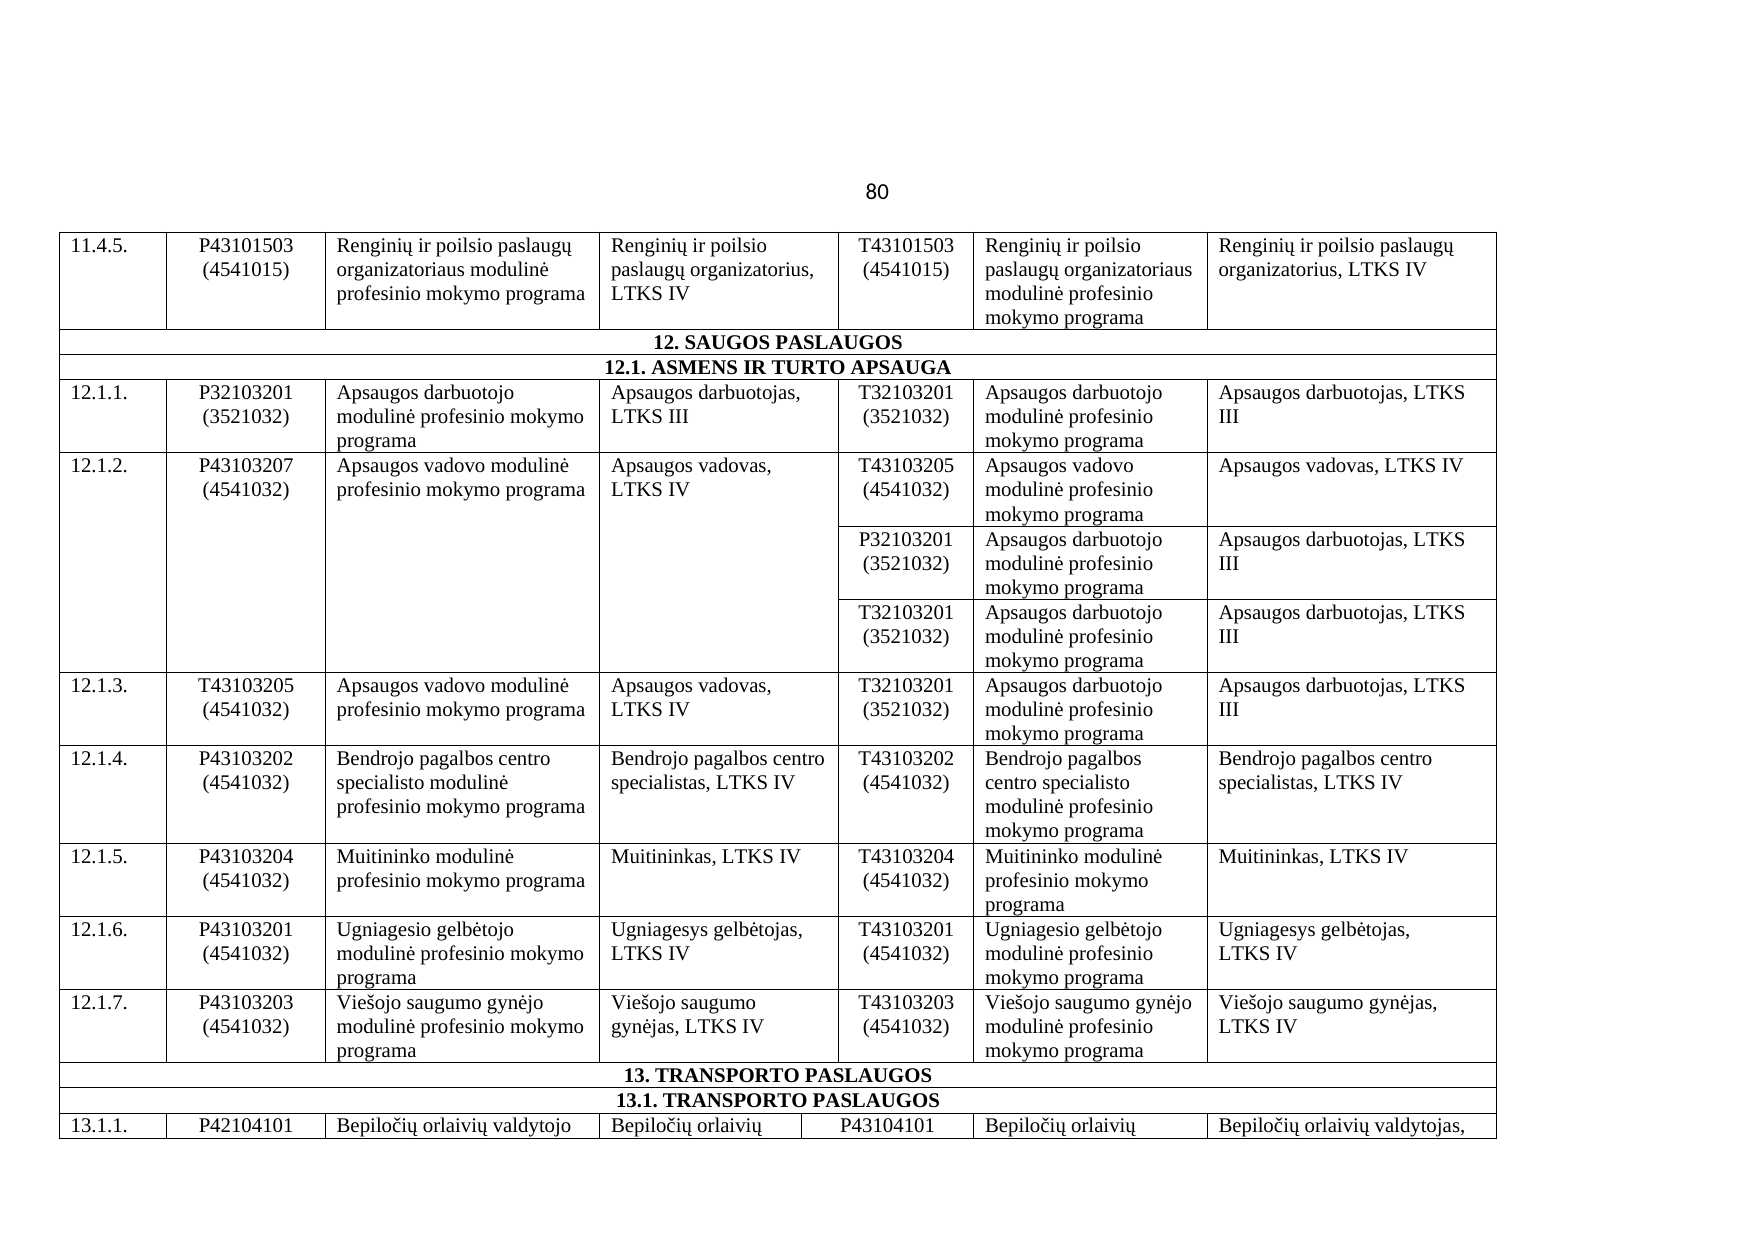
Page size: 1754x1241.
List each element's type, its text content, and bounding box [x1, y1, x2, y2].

table_cell T43103203 (4541032) [839, 990, 973, 1062]
table_cell P43103204 (4541032) [167, 844, 325, 916]
table_cell T43103204 (4541032) [839, 844, 973, 916]
table_cell Renginių ir poilsio paslaugų organizatoriaus modulinė profesinio mokymo programa [326, 233, 599, 329]
table_cell P42104101 [167, 1114, 325, 1137]
table_cell Ugniagesio gelbėtojo modulinė profesinio mokymo programa [326, 917, 599, 989]
table_cell Apsaugos darbuotojas, LTKS III [1208, 600, 1496, 672]
table_cell T43103205 (4541032) [167, 673, 325, 745]
table_cell Bepiločių orlaivių valdytojo [326, 1114, 599, 1137]
table_cell 12.1.2. [60, 453, 166, 672]
table_cell 12.1. ASMENS IR TURTO APSAUGA [60, 355, 1496, 379]
table_cell P43104101 [802, 1114, 973, 1137]
table_cell Bepiločių orlaivių valdytojas, [1208, 1114, 1496, 1137]
table_cell T32103201 (3521032) [839, 380, 973, 452]
table_cell Viešojo saugumo gynėjas, LTKS IV [600, 990, 838, 1062]
table_cell Bepiločių orlaivių [600, 1114, 801, 1137]
table_cell 13.1. TRANSPORTO PASLAUGOS [60, 1088, 1496, 1112]
table_cell Apsaugos vadovas, LTKS IV [1208, 453, 1496, 526]
table_cell Viešojo saugumo gynėjo modulinė profesinio mokymo programa [326, 990, 599, 1062]
table_cell P43103203 (4541032) [167, 990, 325, 1062]
table_cell Bendrojo pagalbos centro specialistas, LTKS IV [1208, 746, 1496, 842]
table_cell 12.1.3. [60, 673, 166, 745]
table_cell P32103201 (3521032) [839, 527, 973, 599]
table_cell T43103205 (4541032) [839, 453, 973, 526]
table_cell Apsaugos darbuotojo modulinė profesinio mokymo programa [974, 380, 1207, 452]
table_cell T43103202 (4541032) [839, 746, 973, 842]
table_cell Bepiločių orlaivių [974, 1114, 1207, 1137]
table_cell T43103201 (4541032) [839, 917, 973, 989]
table_cell Apsaugos vadovo modulinė profesinio mokymo programa [326, 453, 599, 672]
table_cell Apsaugos darbuotojo modulinė profesinio mokymo programa [974, 600, 1207, 672]
table_cell Apsaugos darbuotojas, LTKS III [1208, 673, 1496, 745]
table_cell 12.1.7. [60, 990, 166, 1062]
table_cell Renginių ir poilsio paslaugų organizatorius, LTKS IV [600, 233, 838, 329]
table_cell P43103201 (4541032) [167, 917, 325, 989]
table_cell Apsaugos vadovas, LTKS IV [600, 673, 838, 745]
table_cell 11.4.5. [60, 233, 166, 329]
table_cell 13.1.1. [60, 1114, 166, 1137]
table_cell Apsaugos vadovas, LTKS IV [600, 453, 838, 672]
table_cell Apsaugos darbuotojas, LTKS III [1208, 527, 1496, 599]
table_cell T32103201 (3521032) [839, 673, 973, 745]
table_cell 12.1.5. [60, 844, 166, 916]
table_cell Muitininko modulinė profesinio mokymo programa [974, 844, 1207, 916]
table_cell Apsaugos vadovo modulinė profesinio mokymo programa [326, 673, 599, 745]
table_cell Bendrojo pagalbos centro specialisto modulinė profesinio mokymo programa [974, 746, 1207, 842]
table_cell Apsaugos darbuotojo modulinė profesinio mokymo programa [326, 380, 599, 452]
table_cell T43101503 (4541015) [839, 233, 973, 329]
table_cell 12.1.4. [60, 746, 166, 842]
table_cell Viešojo saugumo gynėjo modulinė profesinio mokymo programa [974, 990, 1207, 1062]
table_cell P43103207 (4541032) [167, 453, 325, 672]
table_cell Bendrojo pagalbos centro specialisto modulinė profesinio mokymo programa [326, 746, 599, 842]
table_cell 12.1.6. [60, 917, 166, 989]
table_cell Ugniagesys gelbėtojas, LTKS IV [600, 917, 838, 989]
table_cell Ugniagesys gelbėtojas, LTKS IV [1208, 917, 1496, 989]
table_cell P43101503 (4541015) [167, 233, 325, 329]
table_cell Muitininkas, LTKS IV [1208, 844, 1496, 916]
table_cell Apsaugos darbuotojas, LTKS III [600, 380, 838, 452]
table_cell Apsaugos vadovo modulinė profesinio mokymo programa [974, 453, 1207, 526]
table_cell 12. SAUGOS PASLAUGOS [60, 330, 1496, 354]
table_cell P32103201 (3521032) [167, 380, 325, 452]
table_cell P43103202 (4541032) [167, 746, 325, 842]
table_cell Bendrojo pagalbos centro specialistas, LTKS IV [600, 746, 838, 842]
table_cell Muitininkas, LTKS IV [600, 844, 838, 916]
table_cell 13. TRANSPORTO PASLAUGOS [60, 1063, 1496, 1087]
table_cell Muitininko modulinė profesinio mokymo programa [326, 844, 599, 916]
table_cell Renginių ir poilsio paslaugų organizatoriaus modulinė profesinio mokymo programa [974, 233, 1207, 329]
table_cell Apsaugos darbuotojo modulinė profesinio mokymo programa [974, 673, 1207, 745]
table_cell Apsaugos darbuotojas, LTKS III [1208, 380, 1496, 452]
table_cell Renginių ir poilsio paslaugų organizatorius, LTKS IV [1208, 233, 1496, 329]
table_cell 12.1.1. [60, 380, 166, 452]
table_cell Ugniagesio gelbėtojo modulinė profesinio mokymo programa [974, 917, 1207, 989]
table_cell Viešojo saugumo gynėjas, LTKS IV [1208, 990, 1496, 1062]
table_cell Apsaugos darbuotojo modulinė profesinio mokymo programa [974, 527, 1207, 599]
table_cell T32103201 (3521032) [839, 600, 973, 672]
